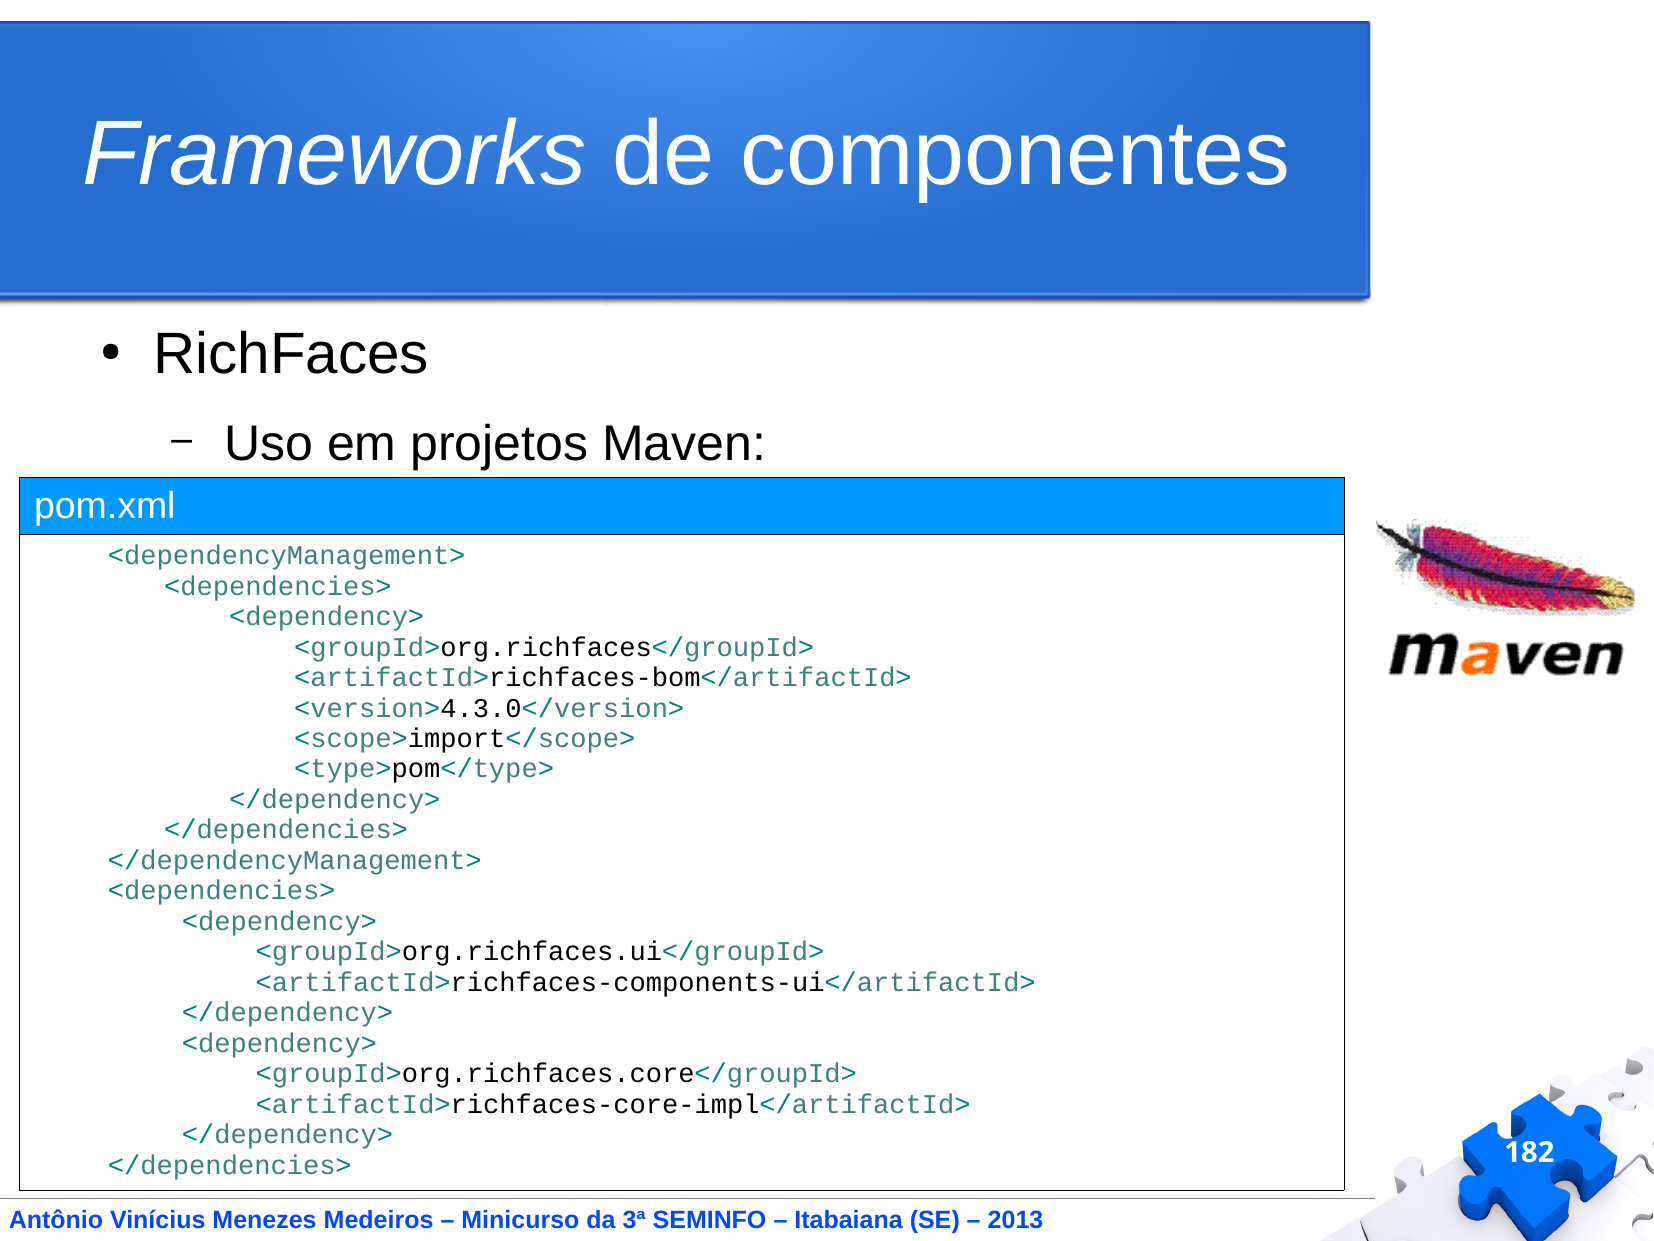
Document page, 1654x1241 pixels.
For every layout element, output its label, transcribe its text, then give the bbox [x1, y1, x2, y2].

picture [1311, 983, 1654, 1241]
table_cell <dependencyManagement> <dependencies> <dependency> <groupId>org.richfaces</groupId> <artifactId>richfaces-bom</artifactId> <version>4.3.0</version> <scope>import</scope> <type>pom</type> </dependency> </dependencies> </dependencyManagement> <dependencies> <dependency> <groupId>org.richfaces.ui</groupId> <artifactId>richfaces-components-ui</artifactId> </dependency> <dependency> <groupId>org.richfaces.core</groupId> <artifactId>richfaces-core-impl</artifactId> </dependency> </dependencies> [20, 535, 1344, 1190]
table_header pom.xml [20, 478, 1344, 534]
list RichFaces Uso em projetos Maven: [82, 320, 1356, 1170]
picture [1376, 519, 1643, 697]
title Frameworks de componentes [82, 49, 1323, 257]
picture [0, 21, 1375, 307]
